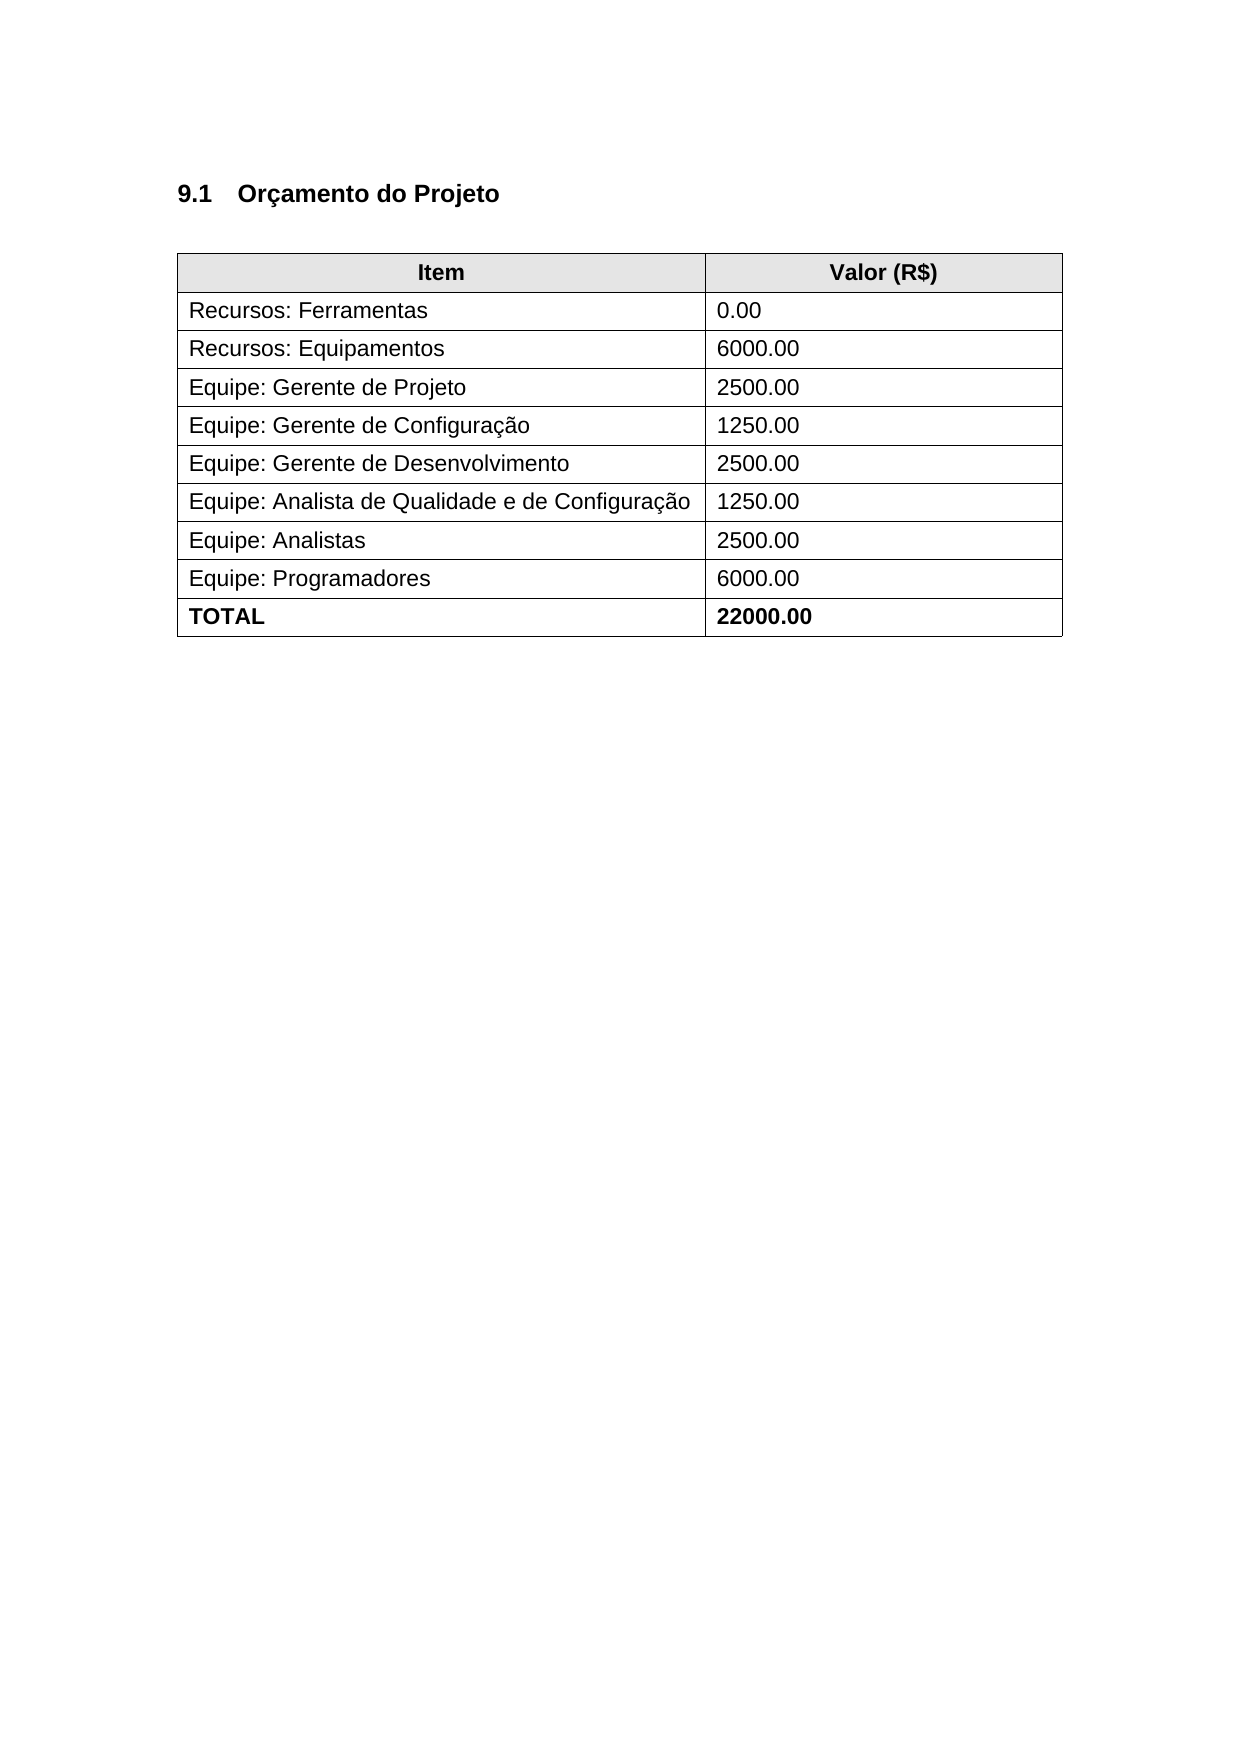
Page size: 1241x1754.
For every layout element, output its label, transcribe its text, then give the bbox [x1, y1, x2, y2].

table_cell 2500.00 [706, 522, 1062, 559]
table_cell Equipe: Analistas [178, 522, 705, 559]
table_cell Equipe: Gerente de Configuração [178, 407, 705, 444]
table_cell 0.00 [706, 293, 1062, 330]
table_cell 6000.00 [706, 331, 1062, 368]
table_cell Equipe: Gerente de Projeto [178, 369, 705, 406]
table_cell Equipe: Programadores [178, 560, 705, 597]
table_cell Equipe: Analista de Qualidade e de Configuração [178, 484, 705, 521]
table_cell 2500.00 [706, 369, 1062, 406]
table_cell 6000.00 [706, 560, 1062, 597]
table_cell TOTAL [178, 599, 705, 636]
table_cell Recursos: Equipamentos [178, 331, 705, 368]
table_cell 1250.00 [706, 407, 1062, 444]
table_cell Equipe: Gerente de Desenvolvimento [178, 446, 705, 483]
table_header Item [178, 254, 705, 292]
table_cell Recursos: Ferramentas [178, 293, 705, 330]
table_cell 1250.00 [706, 484, 1062, 521]
table_cell 22000.00 [706, 599, 1062, 636]
table_cell 2500.00 [706, 446, 1062, 483]
subtitle Orçamento do Projeto [177, 180, 1063, 208]
table_header Valor (R$) [706, 254, 1062, 292]
